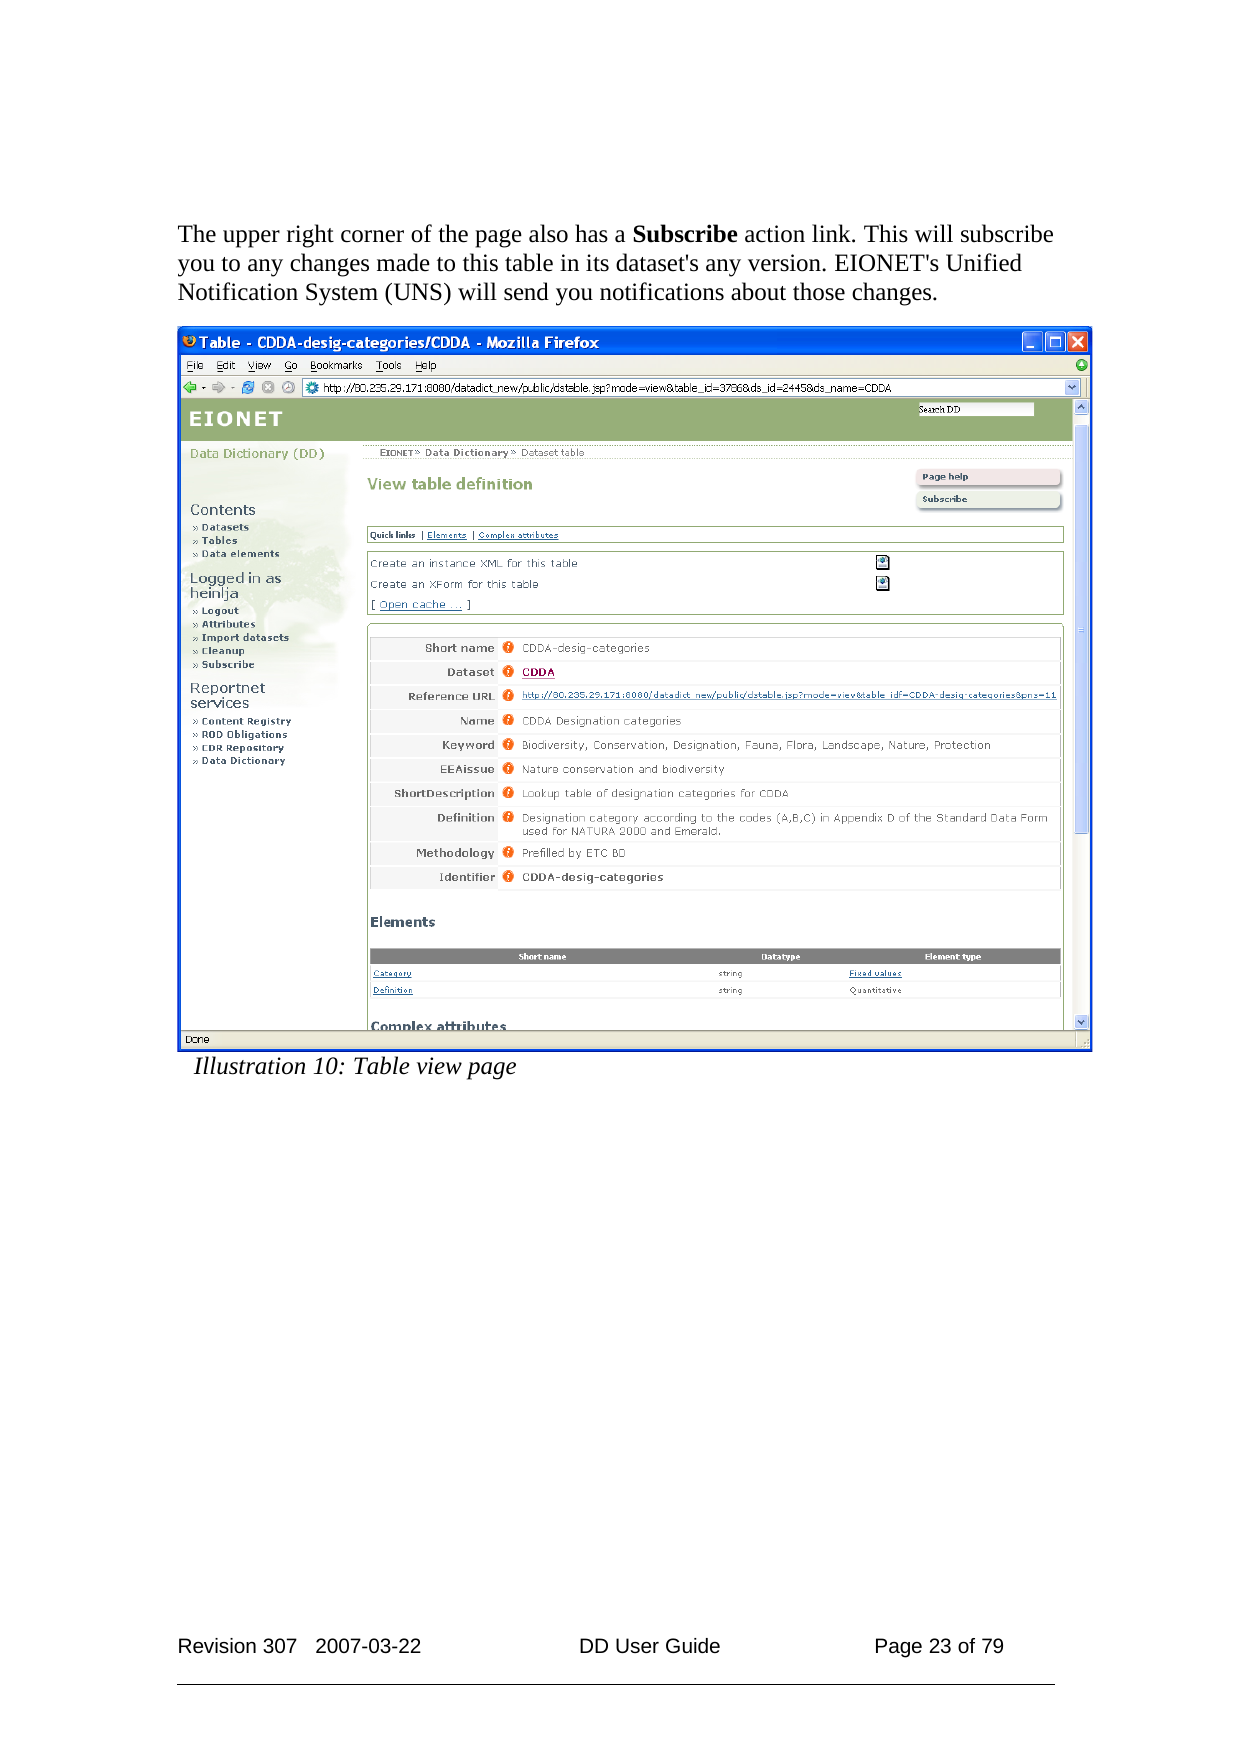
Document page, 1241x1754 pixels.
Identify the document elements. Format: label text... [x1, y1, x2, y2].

picture [177, 326, 1093, 1052]
text The upper right corner of the page also has a Subscribe action link. This will subscribe you to any changes made to this table in its dataset's any version. EIONET's Unified Notification System (UNS) will send you notifications about those changes. [177, 218, 1092, 306]
text Illustration 10: Table view page [194, 1052, 1076, 1080]
